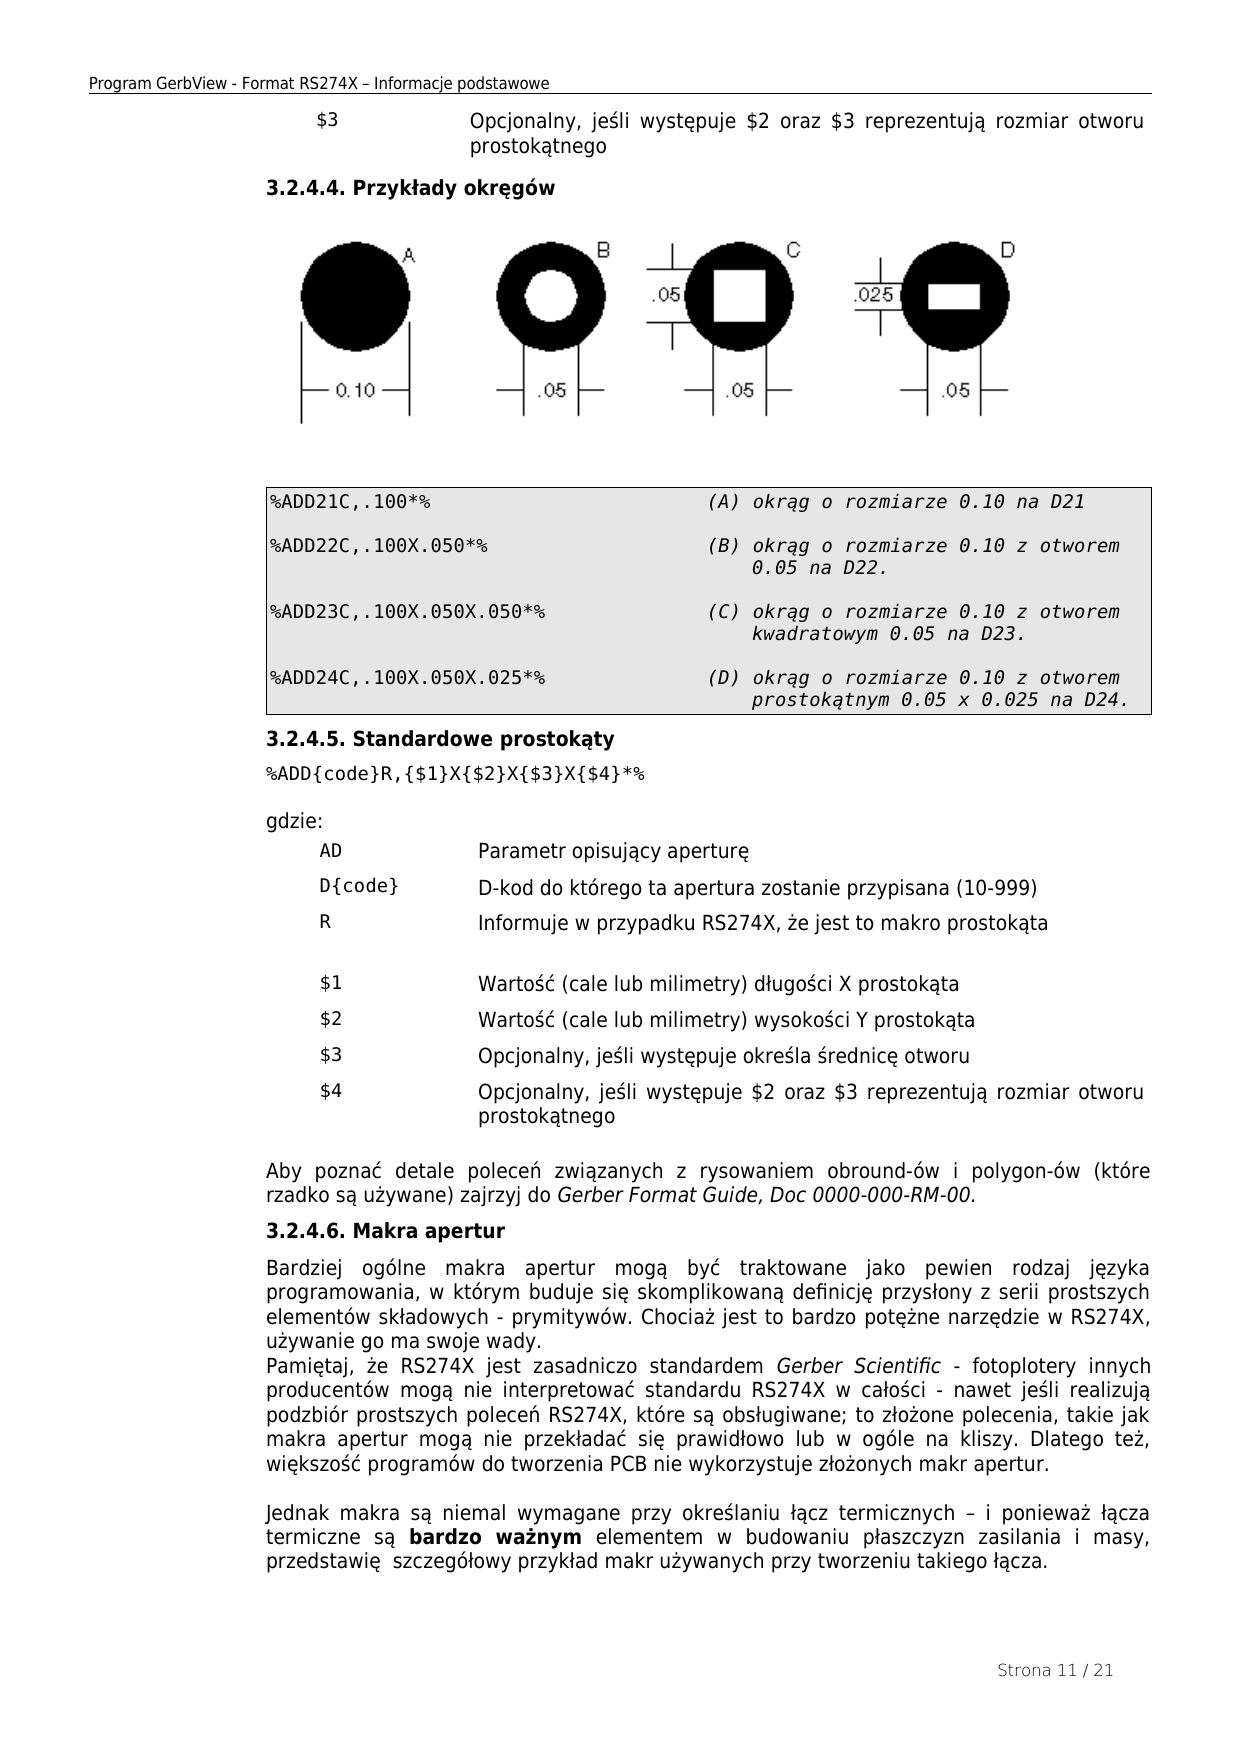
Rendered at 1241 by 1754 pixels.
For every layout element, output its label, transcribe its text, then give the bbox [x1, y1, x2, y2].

table_cell $1 [302, 966, 460, 1002]
text Pamiętaj, że RS274X jest zasadniczo standardem Gerber Scientific - fotoplotery innych producentów mogą nie interpretować standardu RS274X w całości - nawet jeśli realizują podzbiór prostszych poleceń RS274X, które są obsługiwane; to złożone polecenia, takie jak makra apertur mogą nie przekładać się prawidłowo lub w ogóle na kliszy. Dlatego też, większość programów do tworzenia PCB nie wykorzystuje złożonych makr apertur. [266, 1354, 1152, 1476]
text %ADD21C,.100*% (A) okrąg o rozmiarze 0.10 na D21 [267, 488, 1151, 509]
text %ADD22C,.100X.050*% (B) okrąg o rozmiarze 0.10 z otworem [267, 531, 1151, 553]
subtitle Makra apertur [266, 1219, 1152, 1244]
text prostokątnym 0.05 x 0.025 na D24. [267, 685, 1151, 714]
table_cell Wartość (cale lub milimetry) długości X prostokąta [460, 966, 1151, 1002]
table_cell Informuje w przypadku RS274X, że jest to makro prostokąta [460, 906, 1151, 966]
table_cell Opcjonalny, jeśli występuje określa średnicę otworu [460, 1038, 1151, 1074]
table_cell D-kod do którego ta apertura zostanie przypisana (10-999) [460, 870, 1151, 906]
table_cell Wartość (cale lub milimetry) wysokości Y prostokąta [460, 1002, 1151, 1038]
text 0.05 na D22. [267, 553, 1151, 575]
text Bardziej ogólne makra apertur mogą być traktowane jako pewien rodzaj języka programowania, w którym buduje się skomplikowaną definicję przysłony z serii prostszych elementów składowych - prymitywów. Chociaż jest to bardzo potężne narzędzie w RS274X, używanie go ma swoje wady. [266, 1256, 1152, 1354]
subtitle Standardowe prostokąty [266, 727, 1152, 751]
table_cell $3 [302, 1038, 460, 1074]
text %ADD23C,.100X.050X.050*% (C) okrąg o rozmiarze 0.10 z otworem [267, 597, 1151, 619]
table_cell D{code} [302, 870, 460, 906]
table_header Parametr opisujący aperturę [460, 834, 1151, 870]
subtitle Przykłady okręgów [266, 176, 1152, 200]
text Aby poznać detale poleceń związanych z rysowaniem obround-ów i polygon-ów (które rzadko są używane) zajrzyj do Gerber Format Guide, Doc 0000-000-RM-00. [266, 1159, 1152, 1208]
picture [265, 217, 1071, 457]
text Jednak makra są niemal wymagane przy określaniu łącz termicznych – i ponieważ łącza termiczne są bardzo ważnym elementem w budowaniu płaszczyzn zasilania i masy, przedstawię szczegółowy przykład makr używanych przy tworzeniu takiego łącza. [266, 1501, 1152, 1574]
table_cell $3 [298, 103, 452, 164]
table_cell $4 [302, 1074, 460, 1134]
table_cell $2 [302, 1002, 460, 1038]
text kwadratowym 0.05 na D23. [267, 619, 1151, 641]
table_cell Opcjonalny, jeśli występuje $2 oraz $3 reprezentują rozmiar otworu prostokątnego [460, 1074, 1151, 1134]
table_header AD [302, 834, 460, 870]
table_cell R [302, 906, 460, 966]
text %ADD24C,.100X.050X.025*% (D) okrąg o rozmiarze 0.10 z otworem [267, 663, 1151, 685]
text gdzie: [266, 809, 1152, 834]
text %ADD{code}R,{$1}X{$2}X{$3}X{$4}*% [266, 763, 1152, 785]
table_cell Opcjonalny, jeśli występuje $2 oraz $3 reprezentują rozmiar otworu prostokątnego [452, 103, 1151, 164]
